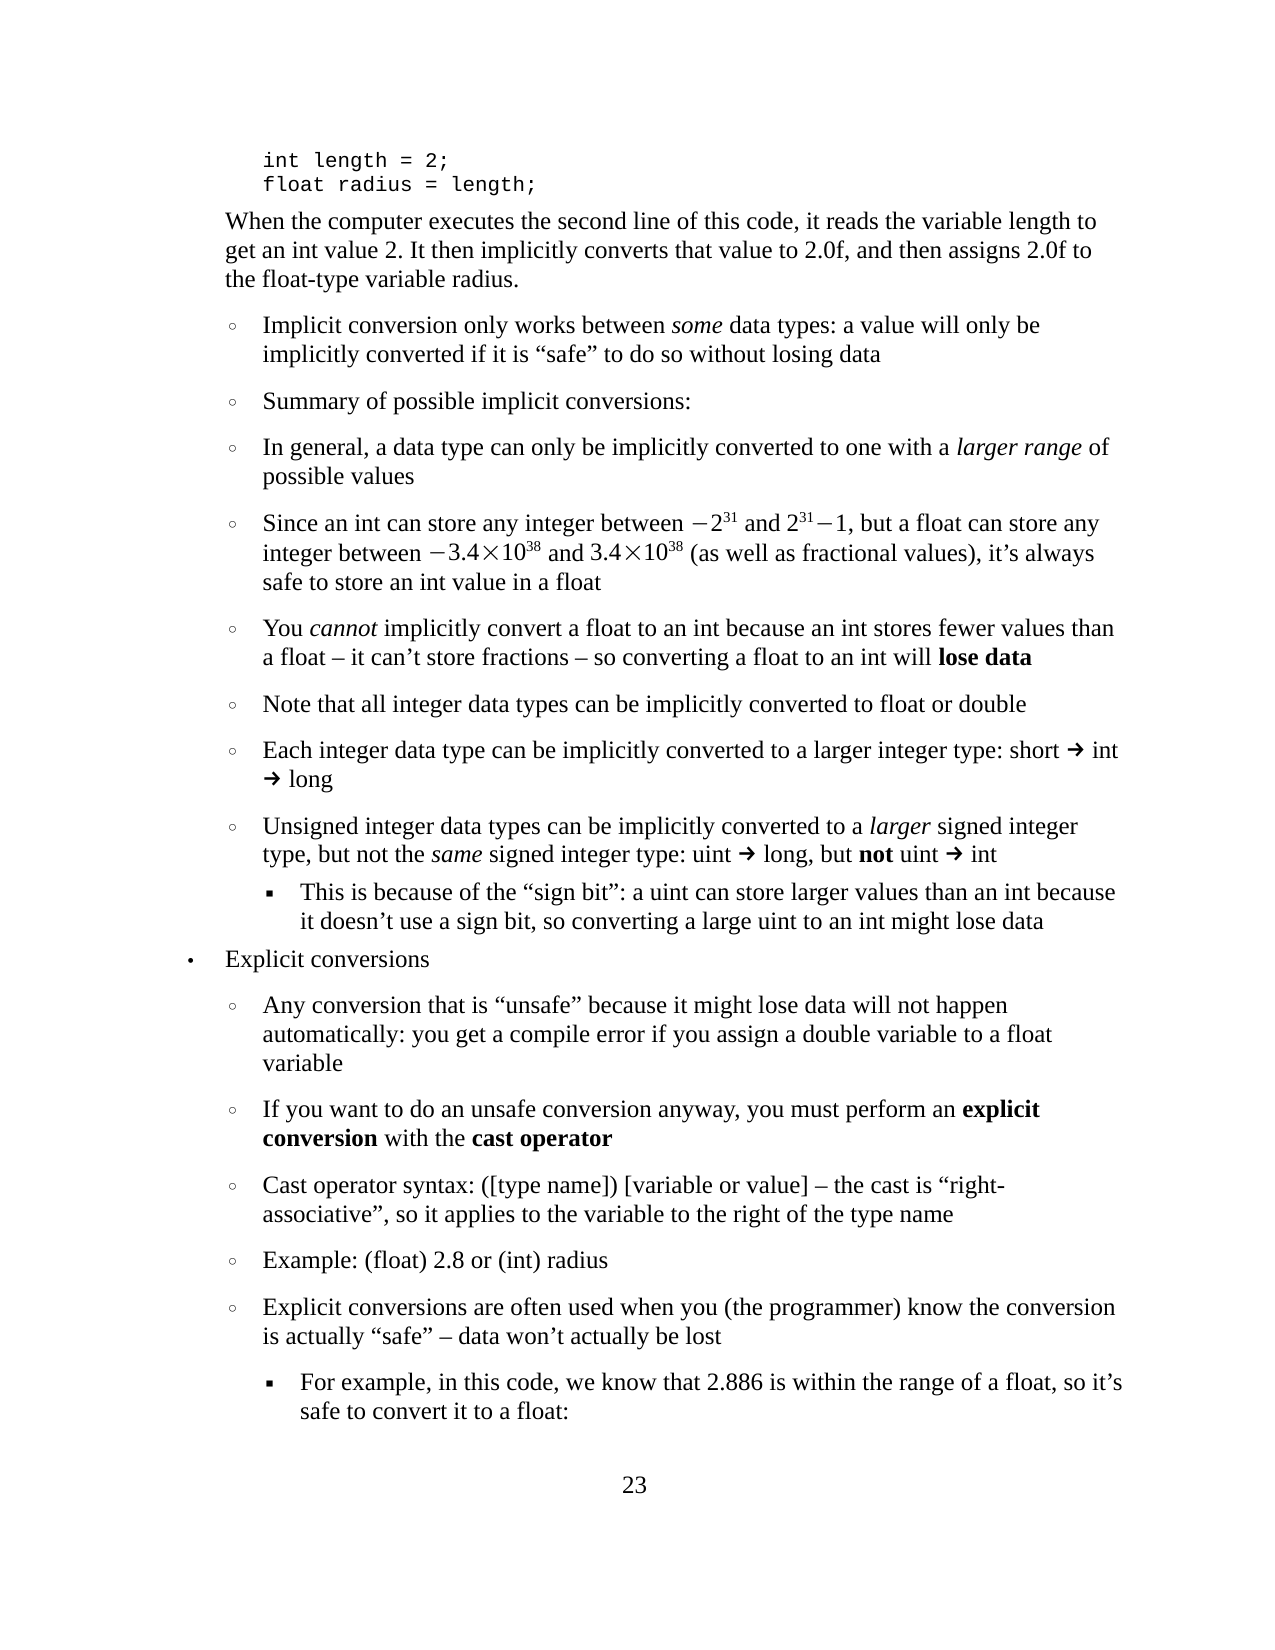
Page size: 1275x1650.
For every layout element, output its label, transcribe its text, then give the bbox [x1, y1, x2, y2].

list When the computer executes the second line of this code, it reads the variable length to get an int value 2. It then implicitly converts that value to 2.0f, and then assigns 2.0f to the float-type variable radius. [187, 206, 1125, 292]
list For example, in this code, we know that 2.886 is within the range of a float, so it’s safe to convert it to a float: [262, 1367, 1125, 1425]
list Implicit conversion only works between some data types: a value will only be implicitly converted if it is “safe” to do so without losing data [225, 310, 1125, 368]
list If you want to do an unsafe conversion anyway, you must perform an explicit conversion with the cast operator [225, 1094, 1125, 1152]
list Example: (float) 2.8 or (int) radius [225, 1245, 1125, 1274]
list float radius = length; [225, 174, 1125, 197]
list This is because of the “sign bit”: a uint can store larger values than an int because it doesn’t use a sign bit, so converting a large uint to an int might lose data [262, 877, 1125, 935]
list Unsigned integer data types can be implicitly converted to a larger signed integer type, but not the same signed integer type: uint long, but not uint int [225, 811, 1125, 868]
list Explicit conversions [187, 944, 1125, 972]
list You cannot implicitly convert a float to an int because an int stores fewer values than a float – it can’t store fractions – so converting a float to an int will lose data [225, 613, 1125, 671]
list Any conversion that is “unsafe” because it might lose data will not happen automatically: you get a compile error if you assign a double variable to a float variable [225, 990, 1125, 1077]
list Each integer data type can be implicitly converted to a larger integer type: short int long [225, 735, 1125, 793]
list Since an int can store any integer between and , but a float can store any integer between and (as well as fractional values), it’s always safe to store an int value in a float [225, 508, 1125, 595]
list Note that all integer data types can be implicitly converted to float or double [225, 689, 1125, 717]
list Cast operator syntax: ([type name]) [variable or value] – the cast is “right-associative”, so it applies to the variable to the right of the type name [225, 1170, 1125, 1227]
list Summary of possible implicit conversions: [225, 386, 1125, 414]
list int length = 2; [225, 150, 1125, 174]
list Explicit conversions are often used when you (the programmer) know the conversion is actually “safe” – data won’t actually be lost [225, 1292, 1125, 1349]
list In general, a data type can only be implicitly converted to one with a larger range of possible values [225, 432, 1125, 490]
